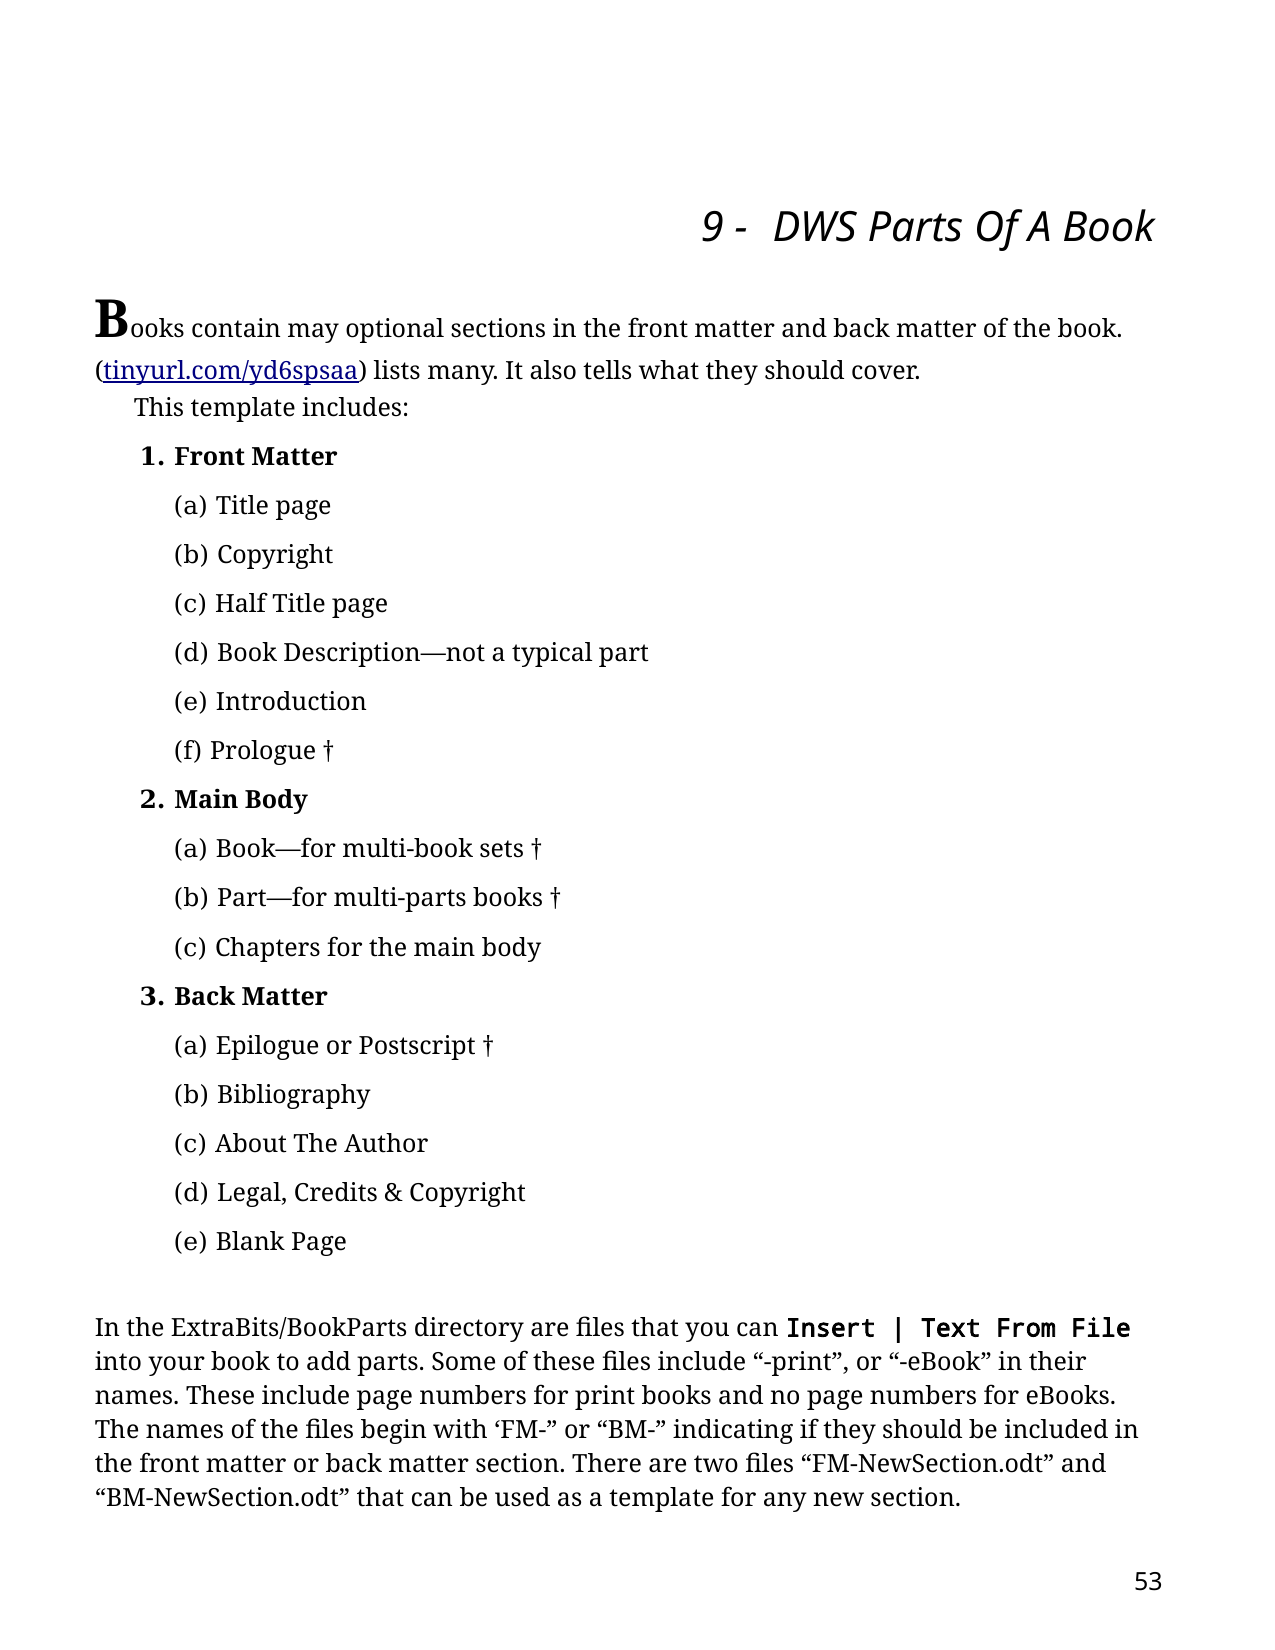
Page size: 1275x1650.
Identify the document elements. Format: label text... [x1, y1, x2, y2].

list Introduction [165, 684, 1162, 718]
list Back Matter [131, 978, 1162, 1012]
list Title page [165, 488, 1162, 522]
list Copyright [165, 537, 1162, 571]
list Prologue † [165, 733, 1162, 767]
list Front Matter [131, 438, 1162, 473]
list Legal, Credits & Copyright [165, 1174, 1162, 1208]
list Book Description—not a typical part [165, 635, 1162, 669]
list Half Title page [165, 586, 1162, 620]
list Epilogue or Postscript † [165, 1027, 1162, 1061]
list Book—for multi-book sets † [165, 831, 1162, 865]
list Part—for multi-parts books † [165, 880, 1162, 914]
subtitle DWS Parts Of A Book [94, 194, 1162, 257]
list About The Author [165, 1125, 1162, 1159]
text This template includes: [94, 389, 1162, 423]
list Bibliography [165, 1076, 1162, 1110]
text In the ExtraBits/BookParts directory are files that you can Insert | Text From File into your book to add parts. Some of these files include “-print”, or “-eBook” in their names. These include page numbers for print books and no page numbers for eBooks. The names of the files begin with ‘FM-” or “BM-” indicating if they should be included in the front matter or back matter section. There are two files “FM-NewSection.odt” and “BM-NewSection.odt” that can be used as a template for any new section. [94, 1310, 1162, 1514]
list Chapters for the main body [165, 929, 1162, 963]
list Blank Page [165, 1223, 1162, 1258]
text Books contain may optional sections in the front matter and back matter of the book. (tinyurl.com/yd6spsaa) lists many. It also tells what they should cover. [94, 281, 1162, 386]
list Main Body [131, 782, 1162, 816]
